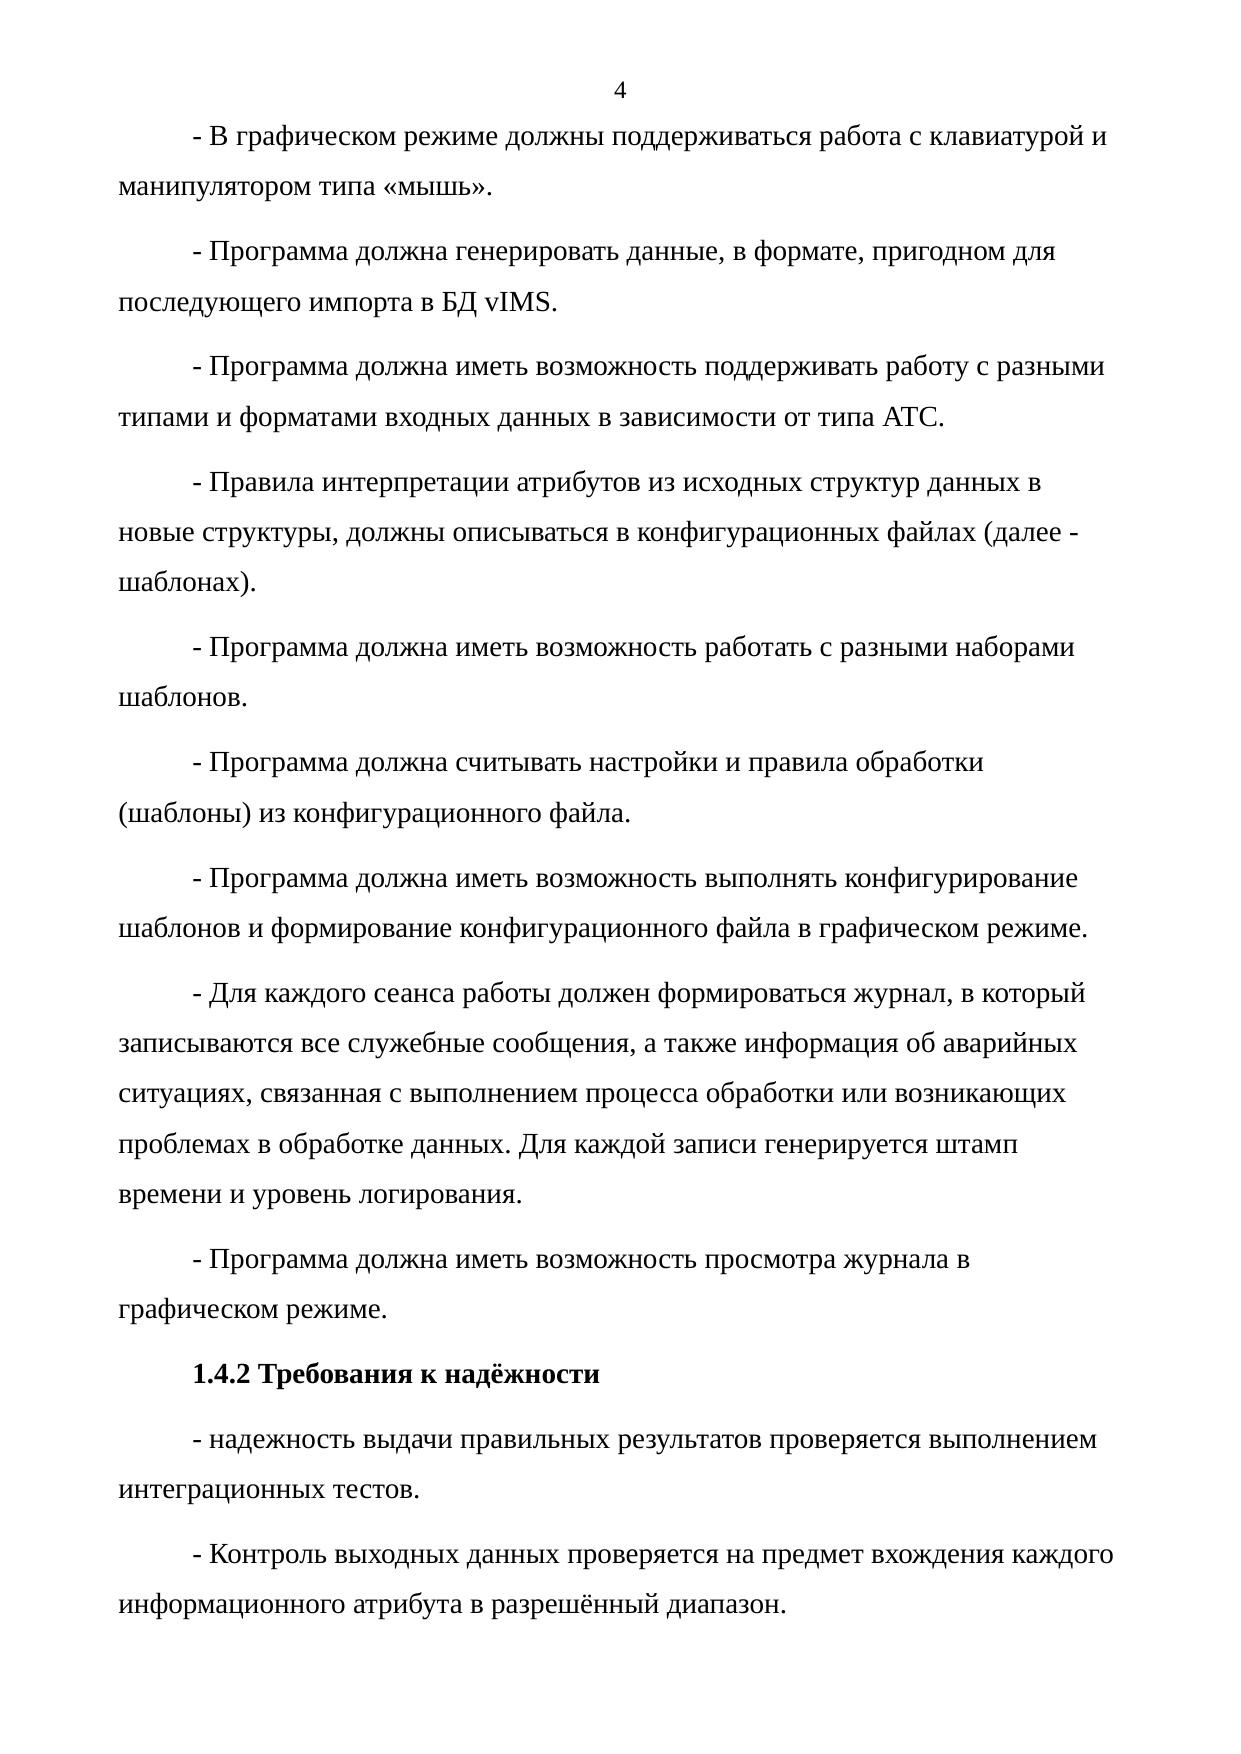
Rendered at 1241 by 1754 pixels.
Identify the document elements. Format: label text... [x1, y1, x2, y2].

text - Программа должна иметь возможность выполнять конфигурирование шаблонов и формирование конфигурационного файла в графическом режиме. [118, 860, 1122, 943]
text - Правила интерпретации атрибутов из исходных структур данных в новые структуры, должны описываться в конфигурационных файлах (далее - шаблонах). [118, 464, 1122, 598]
text - Программа должна считывать настройки и правила обработки (шаблоны) из конфигурационного файла. [118, 744, 1122, 828]
text - Программа должна генерировать данные, в формате, пригодном для последующего импорта в БД vIMS. [118, 233, 1122, 317]
text - Программа должна иметь возможность работать с разными наборами шаблонов. [118, 629, 1122, 713]
text - надежность выдачи правильных результатов проверяется выполнением интеграционных тестов. [118, 1421, 1122, 1505]
text - Программа должна иметь возможность поддерживать работу с разными типами и форматами входных данных в зависимости от типа АТС. [118, 348, 1122, 432]
text - Контроль выходных данных проверяется на предмет вхождения каждого информационного атрибута в разрешённый диапазон. [118, 1536, 1122, 1620]
text 1.4.2 Требования к надёжности [118, 1356, 1122, 1390]
text - В графическом режиме должны поддерживаться работа с клавиатурой и манипулятором типа «мышь». [118, 118, 1122, 202]
text - Для каждого сеанса работы должен формироваться журнал, в который записываются все служебные сообщения, а также информация об аварийных ситуациях, связанная с выполнением процесса обработки или возникающих проблемах в обработке данных. Для каждой записи генерируется штамп времени и уровень логирования. [118, 975, 1122, 1210]
text - Программа должна иметь возможность просмотра журнала в графическом режиме. [118, 1241, 1122, 1325]
